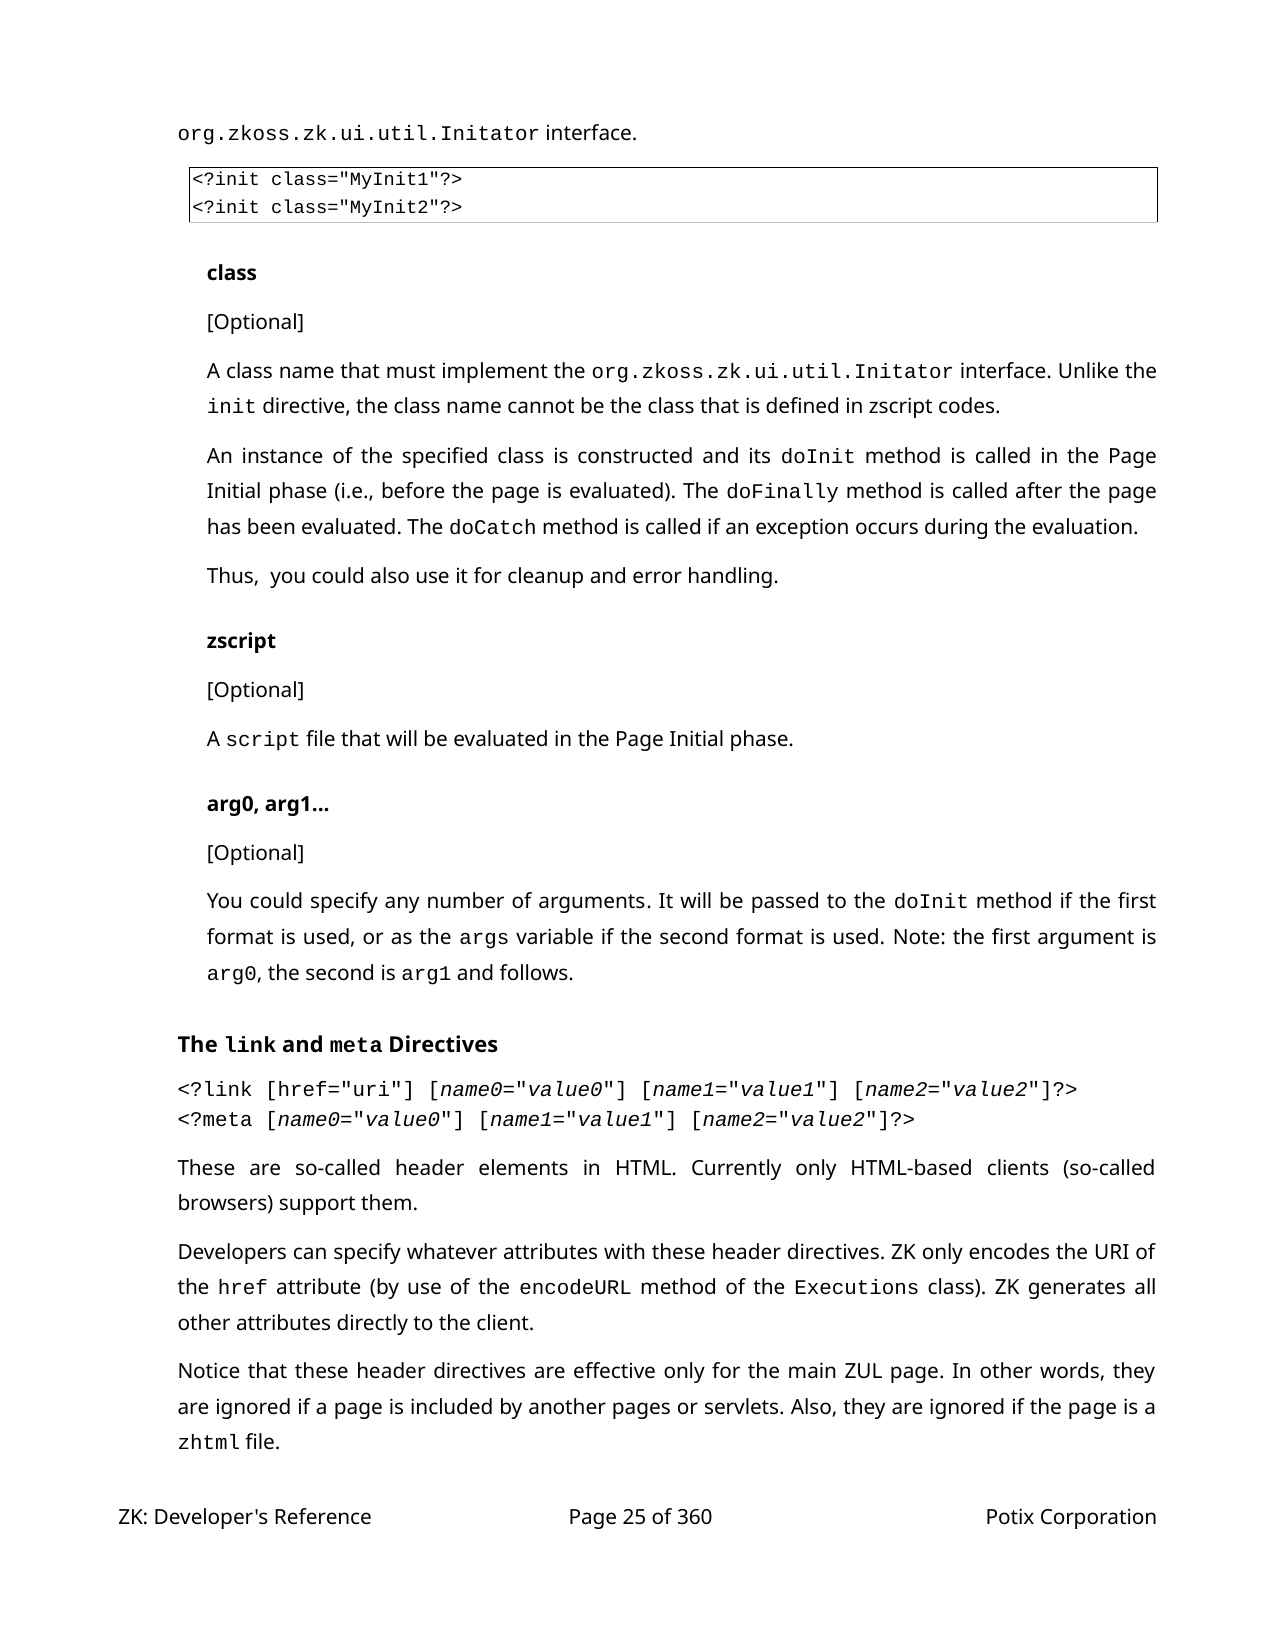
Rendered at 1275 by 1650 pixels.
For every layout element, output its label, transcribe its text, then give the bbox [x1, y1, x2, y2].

text You could specify any number of arguments. It will be passed to the doInit method if the first format is used, or as the args variable if the second format is used. Note: the first argument is arg0, the second is arg1 and follows. [207, 887, 1157, 986]
text <?link [href="uri"] [name0="value0"] [name1="value1"] [name2="value2"]?> <?meta [name0="value0"] [name1="value1"] [name2="value2"]?> [177, 1079, 1157, 1132]
text These are so-called header elements in HTML. Currently only HTML-based clients (so-called browsers) support them. [177, 1153, 1157, 1216]
text A class name that must implement the org.zkoss.zk.ui.util.Initator interface. Unlike the init directive, the class name cannot be the class that is defined in zscript codes. [207, 356, 1157, 420]
text [Optional] [207, 307, 1157, 336]
text [Optional] [207, 838, 1157, 866]
subtitle class [207, 258, 1157, 287]
text <?init class="MyInit2"?> [190, 194, 1157, 222]
text <?init class="MyInit1"?> [190, 168, 1157, 192]
text org.zkoss.zk.ui.util.Initator interface. [177, 118, 1157, 147]
text Notice that these header directives are effective only for the main ZUL page. In other words, they are ignored if a page is included by another pages or servlets. Also, they are ignored if the page is a zhtml file. [177, 1357, 1157, 1456]
subtitle The link and meta Directives [177, 1029, 1157, 1059]
text Developers can specify whatever attributes with these header directives. ZK only encodes the URI of the href attribute (by use of the encodeURL method of the Executions class). ZK generates all other attributes directly to the client. [177, 1237, 1157, 1336]
text An instance of the specified class is constructed and its doInit method is called in the Page Initial phase (i.e., before the page is evaluated). The doFinally method is called after the page has been evaluated. The doCatch method is called if an exception occurs during the evaluation. [207, 441, 1157, 540]
text [Optional] [207, 675, 1157, 703]
subtitle arg0, arg1... [207, 789, 1157, 817]
subtitle zscript [207, 626, 1157, 654]
text Thus, you could also use it for cleanup and error handling. [207, 561, 1157, 589]
text A script file that will be evaluated in the Page Initial phase. [207, 724, 1157, 752]
